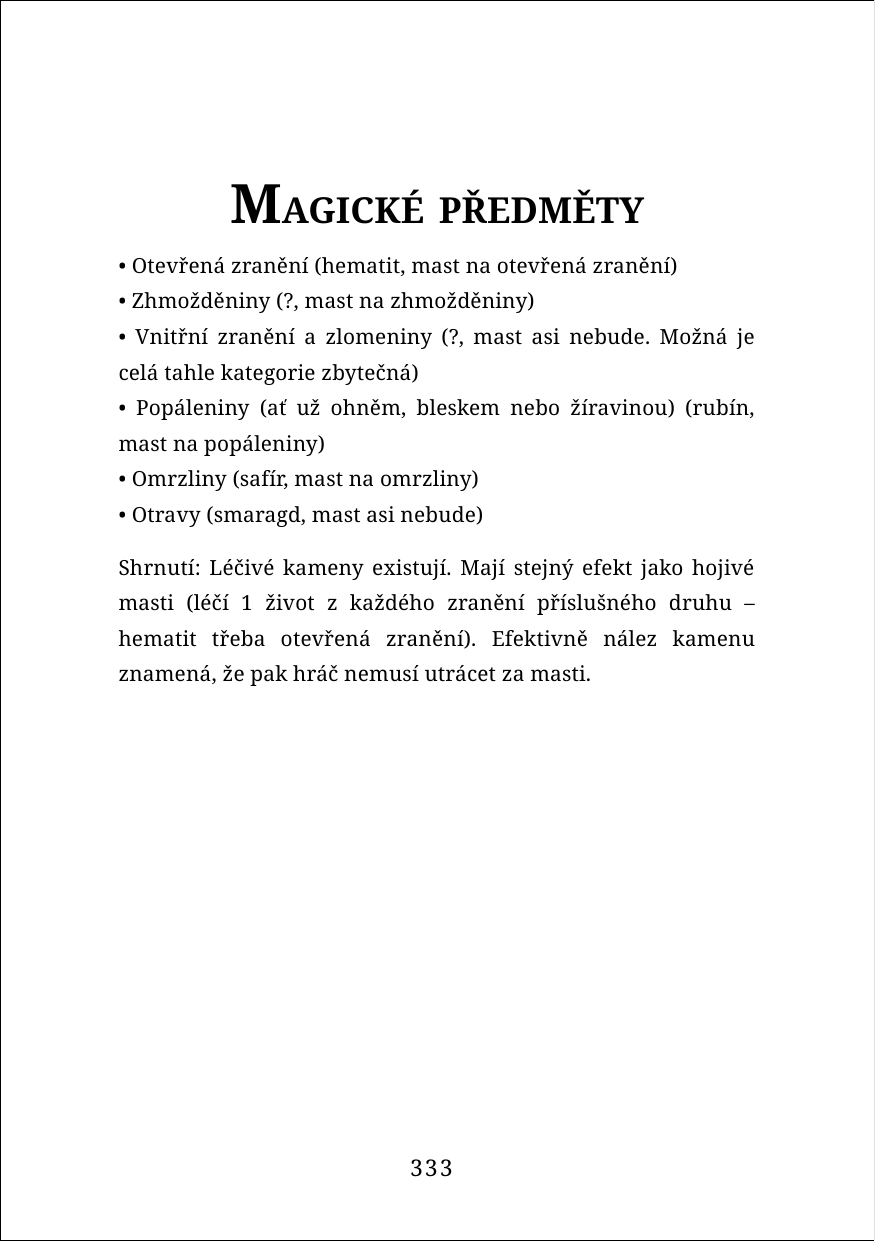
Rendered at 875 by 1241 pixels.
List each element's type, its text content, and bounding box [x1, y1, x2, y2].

subtitle Magické předměty [118, 166, 756, 239]
text Shrnutí: Léčivé kameny existují. Mají stejný efekt jako hojivé masti (léčí 1 život z každého zranění příslušného druhu – hematit třeba otevřená zranění). Efektivně nález kamenu znamená, že pak hráč nemusí utrácet za masti. [118, 553, 756, 688]
text • Otevřená zranění (hematit, mast na otevřená zranění) • Zhmožděniny (?, mast na zhmožděniny) • Vnitřní zranění a zlomeniny (?, mast asi nebude. Možná je celá tahle kategorie zbytečná) • Popáleniny (ať už ohněm, bleskem nebo žíravinou) (rubín, mast na popáleniny) • Omrzliny (safír, mast na omrzliny) • Otravy (smaragd, mast asi nebude) [118, 251, 756, 528]
